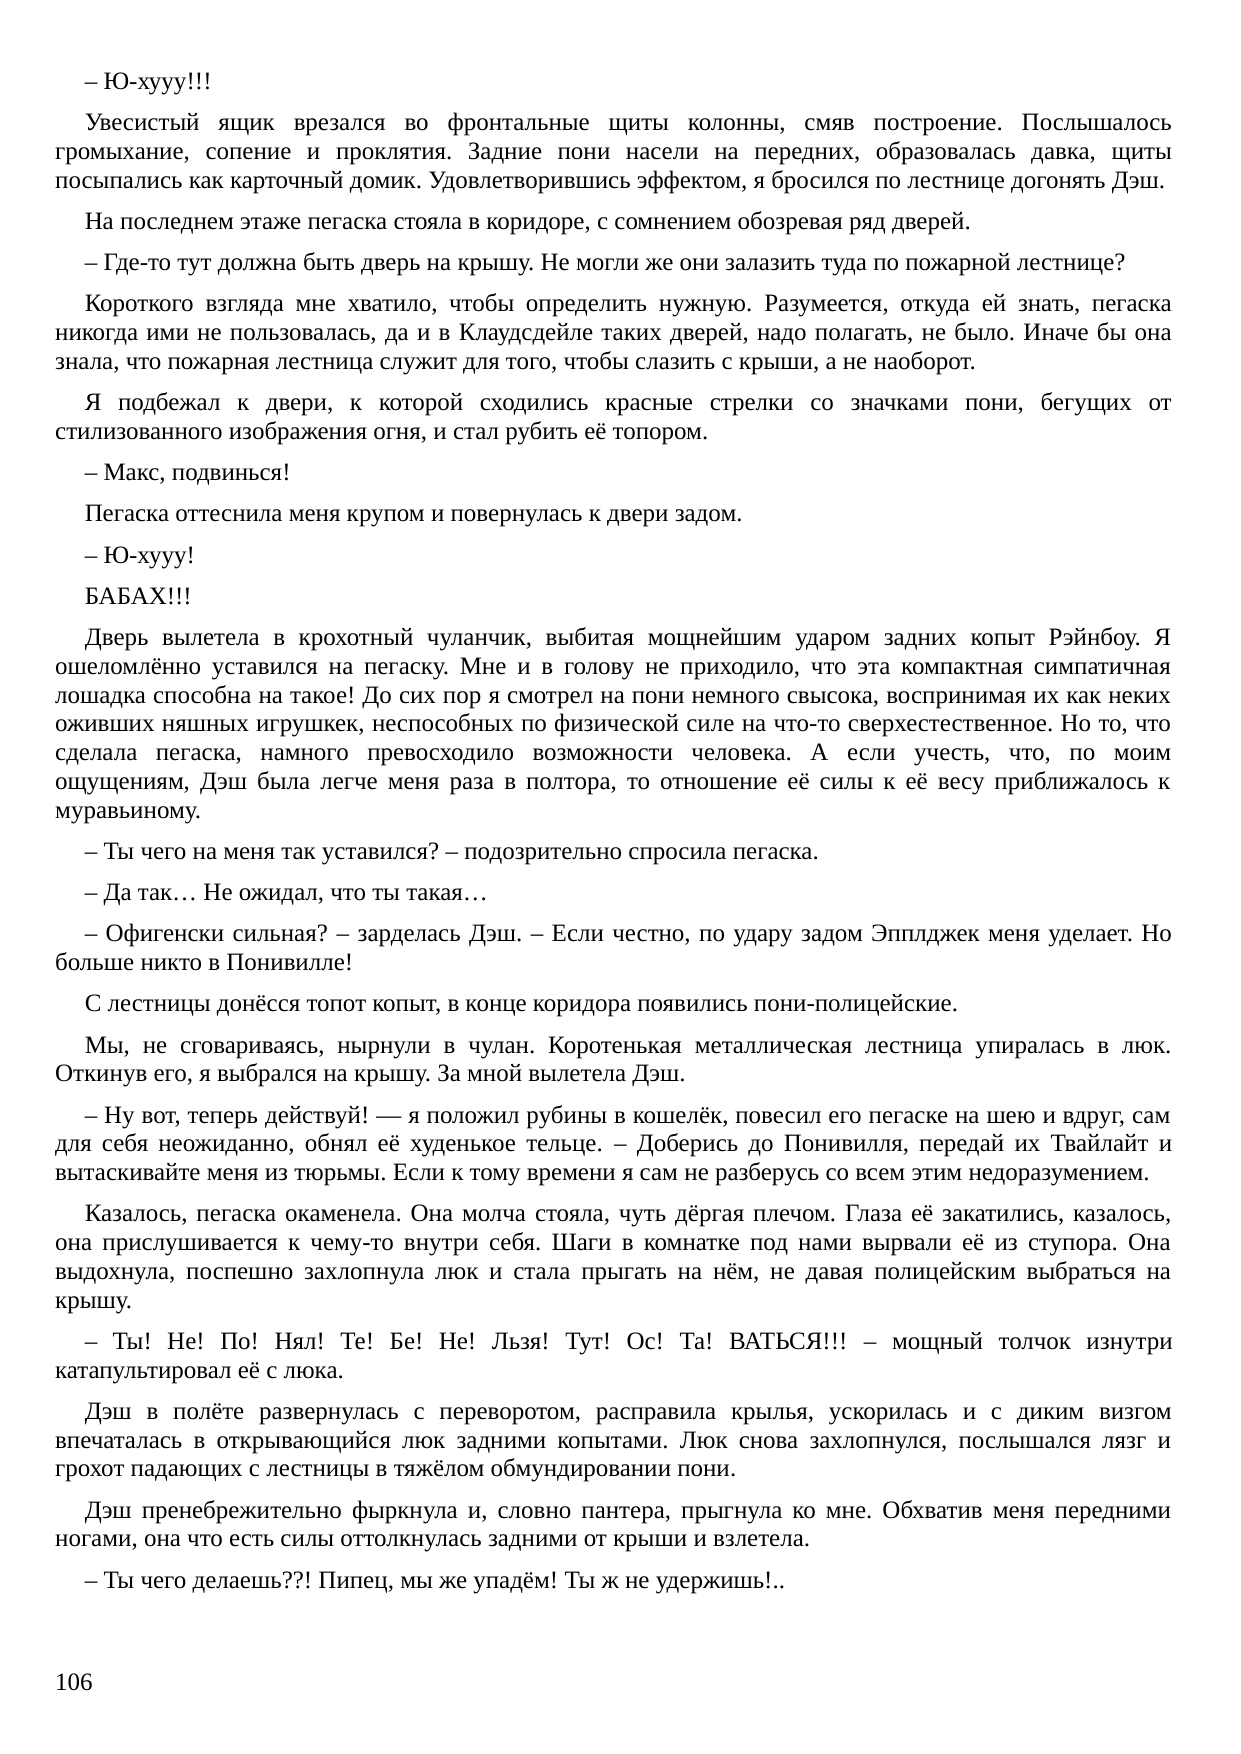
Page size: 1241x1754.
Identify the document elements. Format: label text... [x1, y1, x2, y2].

text – Ты чего делаешь??! Пипец, мы же упадём! Ты ж не удержишь!.. [55, 1565, 1173, 1593]
text На последнем этаже пегаска стояла в коридоре, с сомнением обозревая ряд дверей. [55, 206, 1173, 235]
text – Макс, подвинься! [55, 457, 1173, 486]
text С лестницы донёсся топот копыт, в конце коридора появились пони-полицейские. [55, 988, 1173, 1017]
text – Ю-хууу! [55, 540, 1173, 568]
text Короткого взгляда мне хватило, чтобы определить нужную. Разумеется, откуда ей знать, пегаска никогда ими не пользовалась, да и в Клаудсдейле таких дверей, надо полагать, не было. Иначе бы она знала, что пожарная лестница служит для того, чтобы слазить с крыши, а не наоборот. [55, 288, 1173, 375]
text – Ну вот, теперь действуй! — я положил рубины в кошелёк, повесил его пегаске на шею и вдруг, сам для себя неожиданно, обнял её худенькое тельце. – Доберись до Понивилля, передай их Твайлайт и вытаскивайте меня из тюрьмы. Если к тому времени я сам не разберусь со всем этим недоразумением. [55, 1100, 1173, 1186]
text – Да так… Не ожидал, что ты такая… [55, 877, 1173, 906]
text Казалось, пегаска окаменела. Она молча стояла, чуть дёргая плечом. Глаза её закатились, казалось, она прислушивается к чему-то внутри себя. Шаги в комнатке под нами вырвали её из ступора. Она выдохнула, поспешно захлопнула люк и стала прыгать на нём, не давая полицейским выбраться на крышу. [55, 1198, 1173, 1313]
text Я подбежал к двери, к которой сходились красные стрелки со значками пони, бегущих от стилизованного изображения огня, и стал рубить её топором. [55, 387, 1173, 445]
text Дэш пренебрежительно фыркнула и, словно пантера, прыгнула ко мне. Обхватив меня передними ногами, она что есть силы оттолкнулась задними от крыши и взлетела. [55, 1495, 1173, 1552]
text – Где-то тут должна быть дверь на крышу. Не могли же они залазить туда по пожарной лестнице? [55, 247, 1173, 276]
text БАБАХ!!! [55, 581, 1173, 610]
text – Ты чего на меня так уставился? – подозрительно спросила пегаска. [55, 836, 1173, 865]
text Увесистый ящик врезался во фронтальные щиты колонны, смяв построение. Послышалось громыхание, сопение и проклятия. Задние пони насели на передних, образовалась давка, щиты посыпались как карточный домик. Удовлетворившись эффектом, я бросился по лестнице догонять Дэш. [55, 107, 1173, 193]
text Дверь вылетела в крохотный чуланчик, выбитая мощнейшим ударом задних копыт Рэйнбоу. Я ошеломлённо уставился на пегаску. Мне и в голову не приходило, что эта компактная симпатичная лошадка способна на такое! До сих пор я смотрел на пони немного свысока, воспринимая их как неких оживших няшных игрушкек, неспособных по физической силе на что-то сверхестественное. Но то, что сделала пегаска, намного превосходило возможности человека. А если учесть, что, по моим ощущениям, Дэш была легче меня раза в полтора, то отношение её силы к её весу приближалось к муравьиному. [55, 622, 1173, 823]
text – Ты! Не! По! Нял! Те! Бе! Не! Льзя! Тут! Ос! Та! ВАТЬСЯ!!! – мощный толчок изнутри катапультировал её с люка. [55, 1326, 1173, 1383]
text Пегаска оттеснила меня крупом и повернулась к двери задом. [55, 498, 1173, 527]
text – Офигенски сильная? – зарделась Дэш. – Если честно, по удару задом Эпплджек меня уделает. Но больше никто в Понивилле! [55, 918, 1173, 976]
text Дэш в полёте развернулась с переворотом, расправила крылья, ускорилась и с диким визгом впечаталась в открывающийся люк задними копытами. Люк снова захлопнулся, послышался лязг и грохот падающих с лестницы в тяжёлом обмундировании пони. [55, 1396, 1173, 1482]
text Мы, не сговариваясь, нырнули в чулан. Коротенькая металлическая лестница упиралась в люк. Откинув его, я выбрался на крышу. За мной вылетела Дэш. [55, 1030, 1173, 1087]
text – Ю-хууу!!! [55, 66, 1173, 95]
